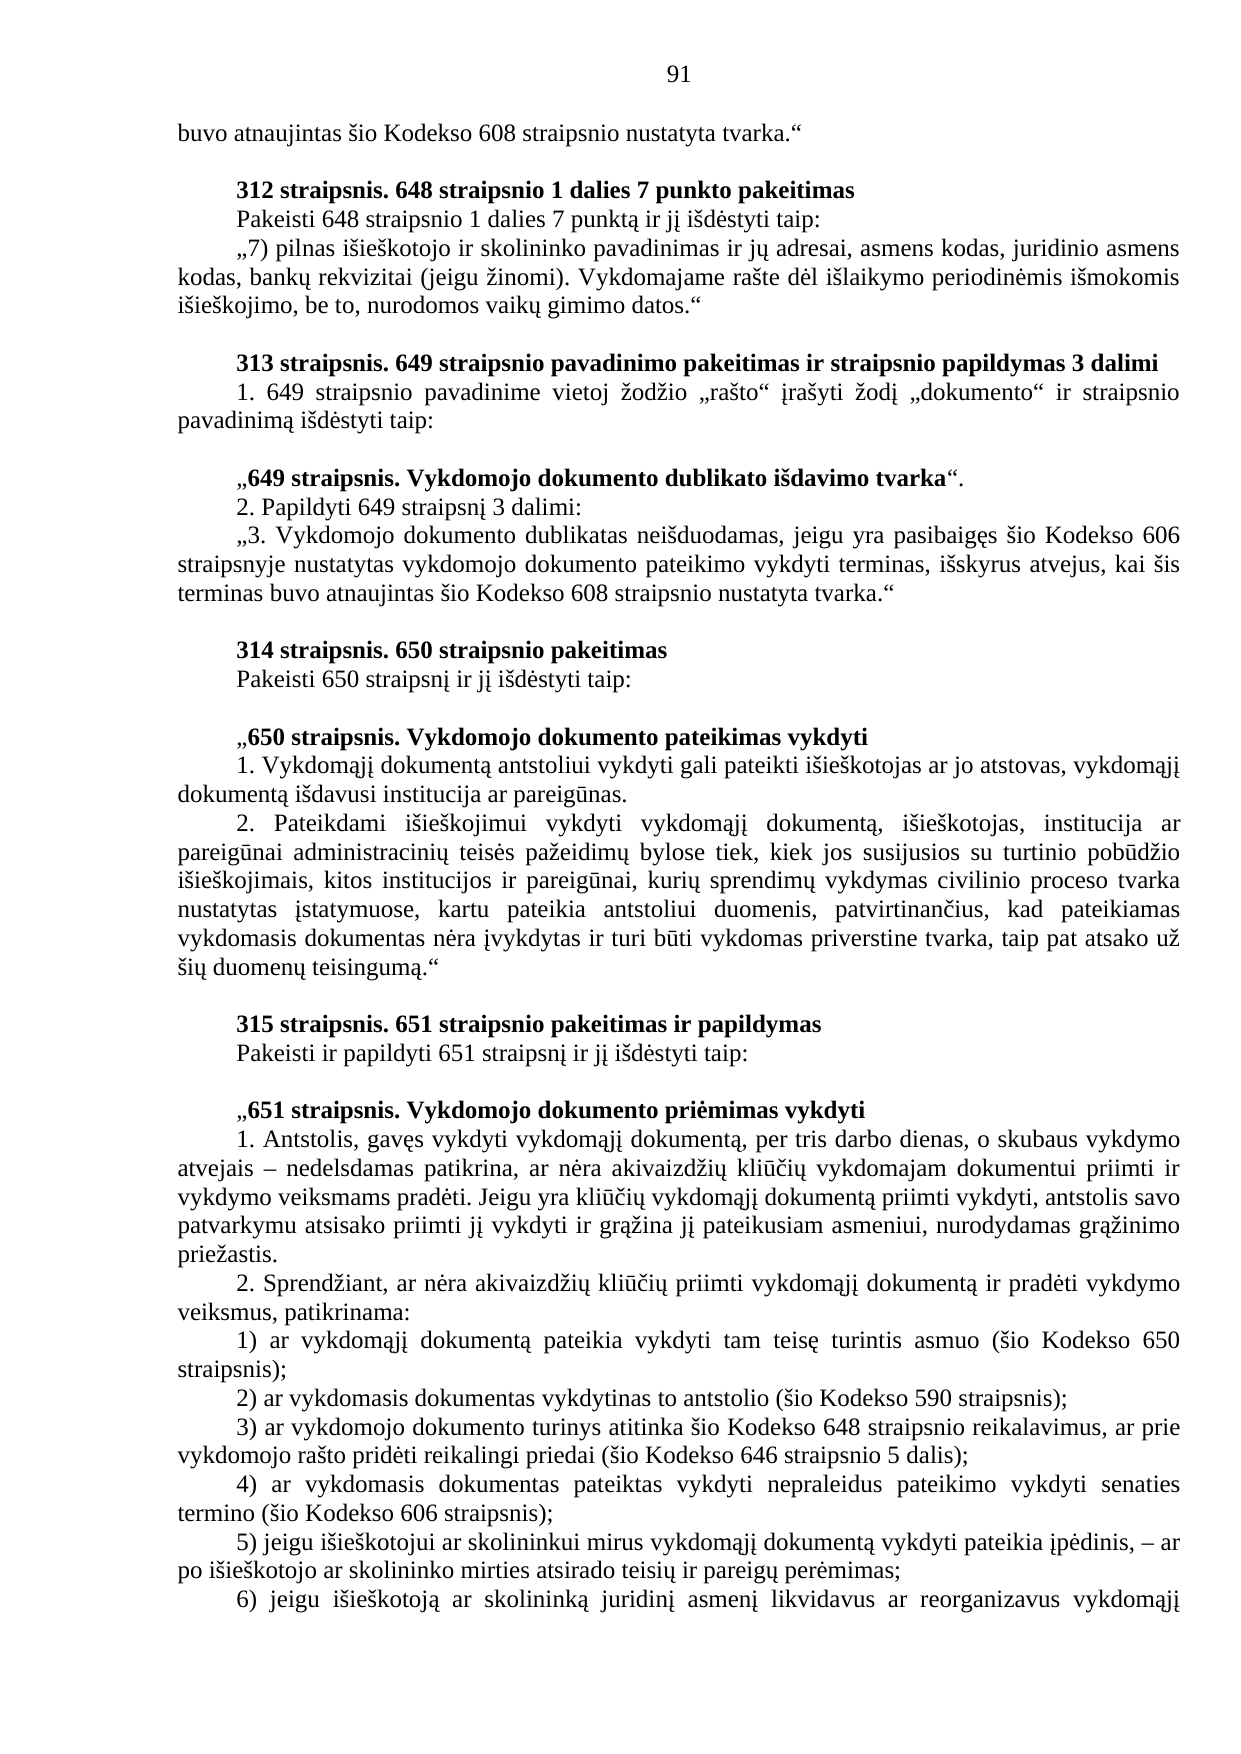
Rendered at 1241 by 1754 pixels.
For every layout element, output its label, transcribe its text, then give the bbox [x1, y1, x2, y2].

text 1) ar vykdomąjį dokumentą pateikia vykdyti tam teisę turintis asmuo (šio Kodekso 650 straipsnis); [177, 1326, 1181, 1383]
text 2. Pateikdami išieškojimui vykdyti vykdomąjį dokumentą, išieškotojas, institucija ar pareigūnai administracinių teisės pažeidimų bylose tiek, kiek jos susijusios su turtinio pobūdžio išieškojimais, kitos institucijos ir pareigūnai, kurių sprendimų vykdymas civilinio proceso tvarka nustatytas įstatymuose, kartu pateikia antstoliui duomenis, patvirtinančius, kad pateikiamas vykdomasis dokumentas nėra įvykdytas ir turi būti vykdomas priverstine tvarka, taip pat atsako už šių duomenų teisingumą.“ [177, 808, 1181, 981]
text „3. Vykdomojo dokumento dublikatas neišduodamas, jeigu yra pasibaigęs šio Kodekso 606 straipsnyje nustatytas vykdomojo dokumento pateikimo vykdyti terminas, išskyrus atvejus, kai šis terminas buvo atnaujintas šio Kodekso 608 straipsnio nustatyta tvarka.“ [177, 521, 1181, 607]
text 2. Papildyti 649 straipsnį 3 dalimi: [177, 492, 1181, 521]
text „7) pilnas išieškotojo ir skolininko pavadinimas ir jų adresai, asmens kodas, juridinio asmens kodas, bankų rekvizitai (jeigu žinomi). Vykdomajame rašte dėl išlaikymo periodinėmis išmokomis išieškojimo, be to, nurodomos vaikų gimimo datos.“ [177, 233, 1181, 319]
text Pakeisti 650 straipsnį ir jį išdėstyti taip: [177, 664, 1181, 693]
text 2. Sprendžiant, ar nėra akivaizdžių kliūčių priimti vykdomąjį dokumentą ir pradėti vykdymo veiksmus, patikrinama: [177, 1268, 1181, 1326]
text 313 straipsnis. 649 straipsnio pavadinimo pakeitimas ir straipsnio papildymas 3 dalimi [236, 348, 1181, 377]
text 1. 649 straipsnio pavadinime vietoj žodžio „rašto“ įrašyti žodį „dokumento“ ir straipsnio pavadinimą išdėstyti taip: [177, 377, 1181, 434]
text 4) ar vykdomasis dokumentas pateiktas vykdyti nepraleidus pateikimo vykdyti senaties termino (šio Kodekso 606 straipsnis); [177, 1469, 1181, 1527]
text 1. Antstolis, gavęs vykdyti vykdomąjį dokumentą, per tris darbo dienas, o skubaus vykdymo atvejais – nedelsdamas patikrina, ar nėra akivaizdžių kliūčių vykdomajam dokumentui priimti ir vykdymo veiksmams pradėti. Jeigu yra kliūčių vykdomąjį dokumentą priimti vykdyti, antstolis savo patvarkymu atsisako priimti jį vykdyti ir grąžina jį pateikusiam asmeniui, nurodydamas grąžinimo priežastis. [177, 1124, 1181, 1268]
text „651 straipsnis. Vykdomojo dokumento priėmimas vykdyti [177, 1096, 1181, 1124]
text 3) ar vykdomojo dokumento turinys atitinka šio Kodekso 648 straipsnio reikalavimus, ar prie vykdomojo rašto pridėti reikalingi priedai (šio Kodekso 646 straipsnio 5 dalis); [177, 1412, 1181, 1469]
text „649 straipsnis. Vykdomojo dokumento dublikato išdavimo tvarka“. [236, 463, 1181, 492]
text 312 straipsnis. 648 straipsnio 1 dalies 7 punkto pakeitimas [236, 176, 1181, 204]
text Pakeisti 648 straipsnio 1 dalies 7 punktą ir jį išdėstyti taip: [177, 204, 1181, 233]
text 1. Vykdomąjį dokumentą antstoliui vykdyti gali pateikti išieškotojas ar jo atstovas, vykdomąjį dokumentą išdavusi institucija ar pareigūnas. [177, 751, 1181, 808]
text 314 straipsnis. 650 straipsnio pakeitimas [177, 636, 1181, 664]
text „650 straipsnis. Vykdomojo dokumento pateikimas vykdyti [236, 722, 1181, 751]
text 2) ar vykdomasis dokumentas vykdytinas to antstolio (šio Kodekso 590 straipsnis); [177, 1383, 1181, 1412]
text Pakeisti ir papildyti 651 straipsnį ir jį išdėstyti taip: [177, 1038, 1181, 1067]
text 5) jeigu išieškotojui ar skolininkui mirus vykdomąjį dokumentą vykdyti pateikia įpėdinis, – ar po išieškotojo ar skolininko mirties atsirado teisių ir pareigų perėmimas; [177, 1527, 1181, 1584]
text buvo atnaujintas šio Kodekso 608 straipsnio nustatyta tvarka.“ [177, 118, 1181, 147]
text 6) jeigu išieškotoją ar skolininką juridinį asmenį likvidavus ar reorganizavus vykdomąjį [177, 1584, 1181, 1613]
text 315 straipsnis. 651 straipsnio pakeitimas ir papildymas [177, 1009, 1181, 1038]
